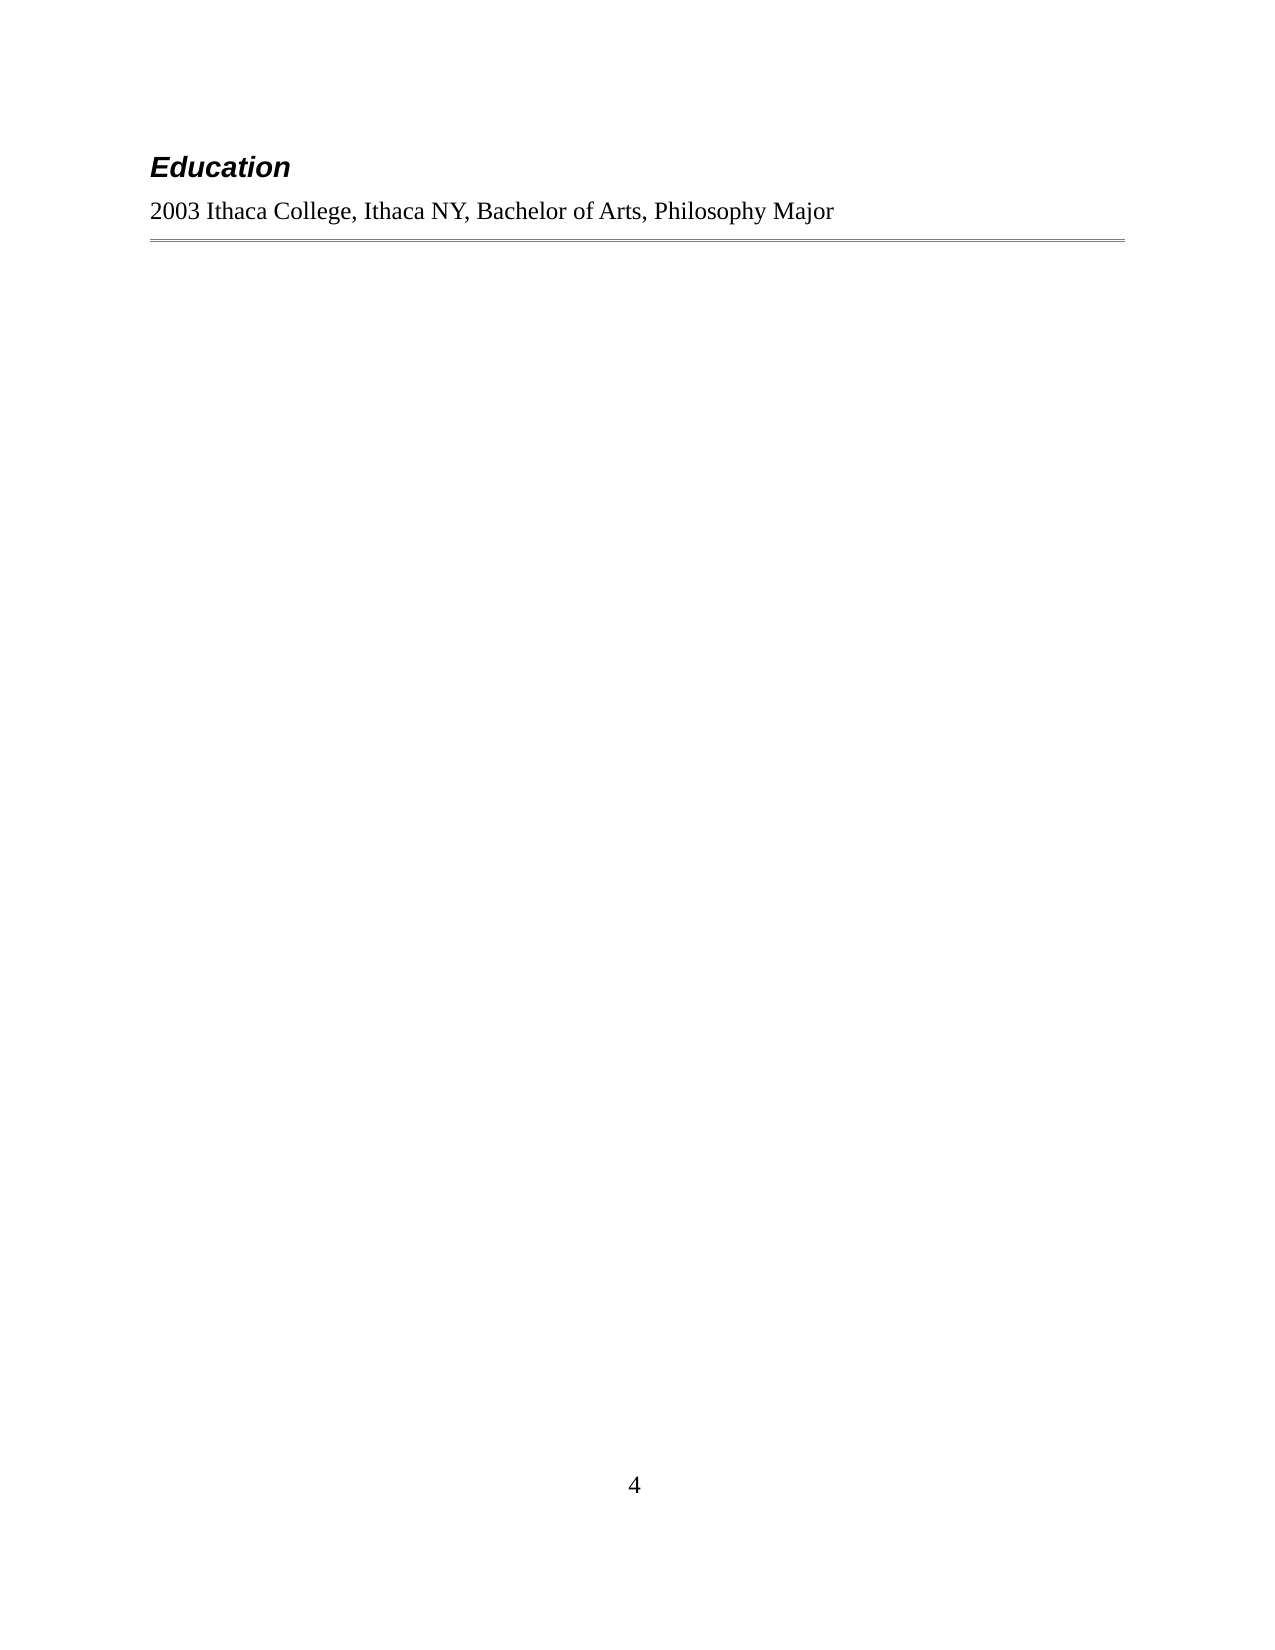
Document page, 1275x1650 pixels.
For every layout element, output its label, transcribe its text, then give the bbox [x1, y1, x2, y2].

text 2003 Ithaca College, Ithaca NY, Bachelor of Arts, Philosophy Major [150, 196, 1125, 225]
subtitle Education [150, 150, 1125, 183]
